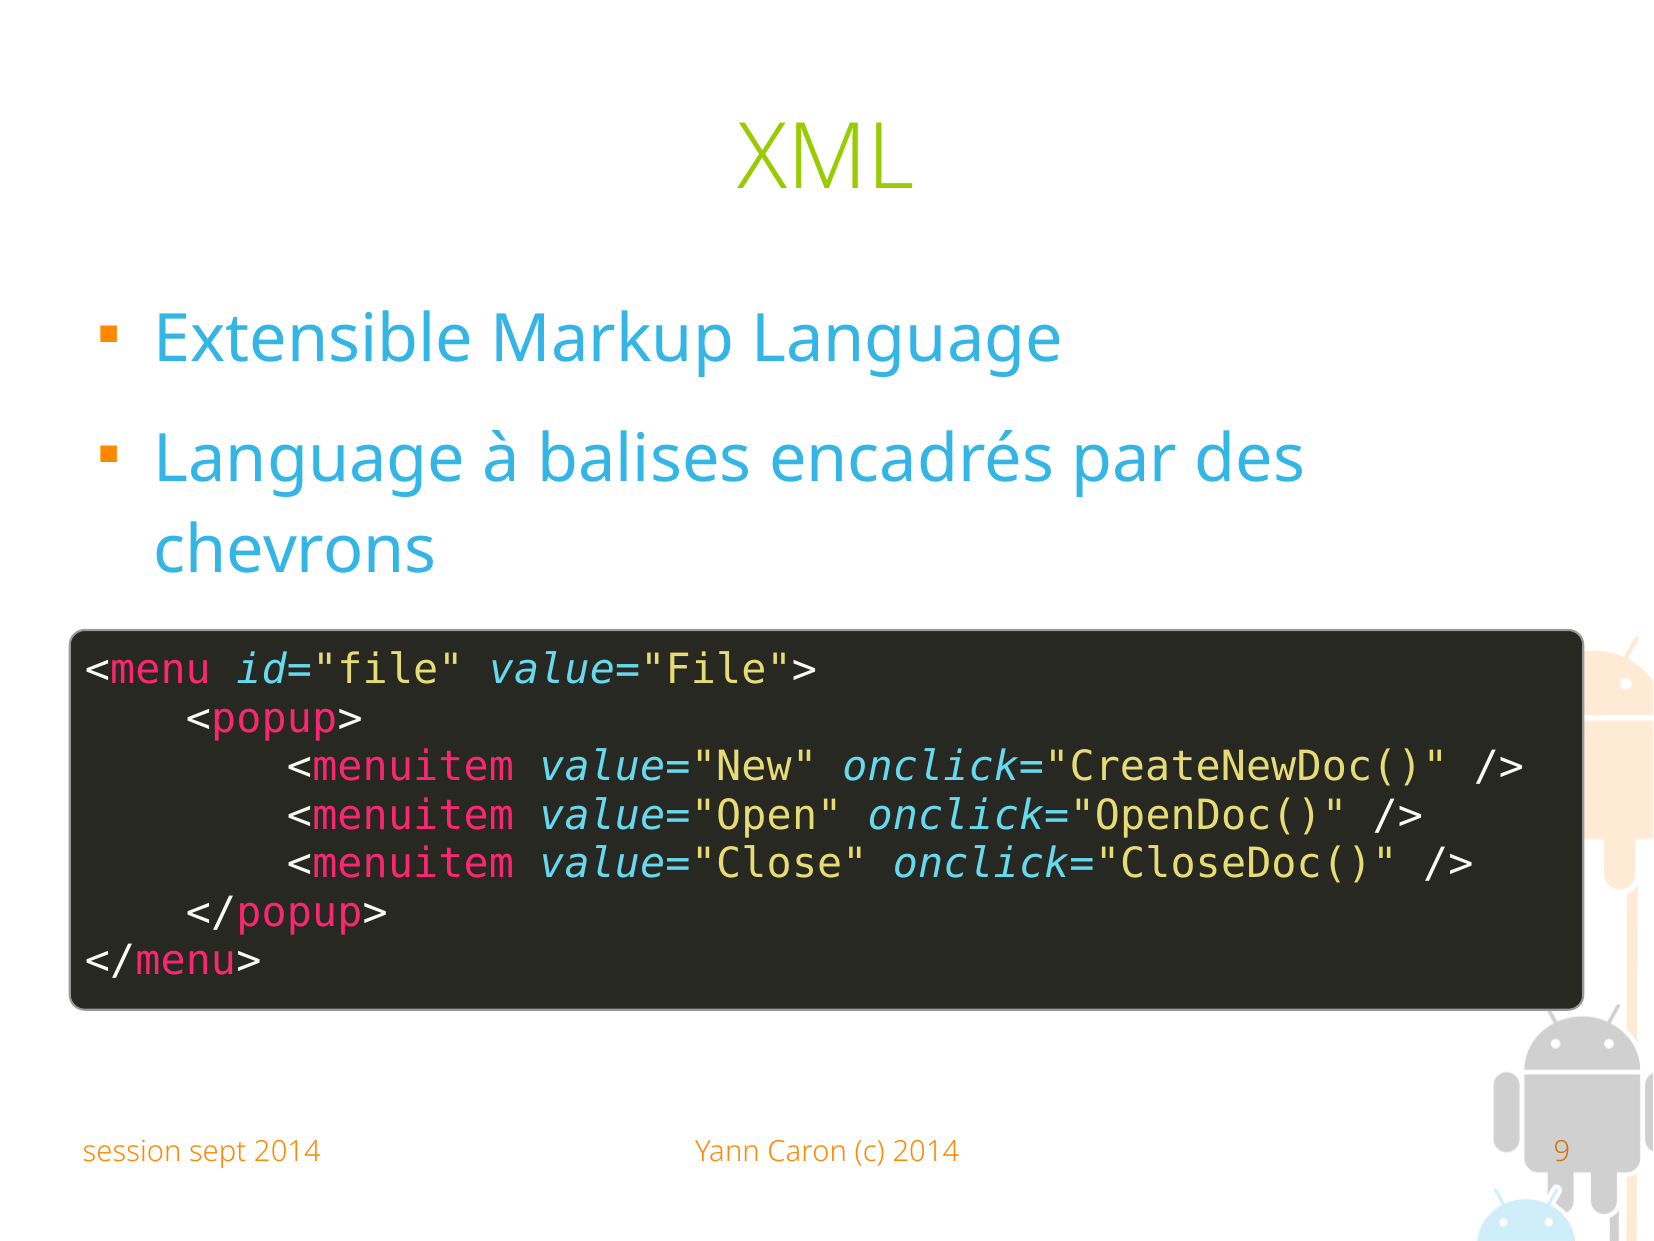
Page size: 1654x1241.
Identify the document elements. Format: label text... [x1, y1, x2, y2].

text_box <menu id="file" value="File"> <popup> <menuitem value="New" onclick="CreateNewDoc()" /> <menuitem value="Open" onclick="OpenDoc()" /> <menuitem value="Close" onclick="CloseDoc()" /> </popup> </menu> [69, 630, 1584, 1010]
title XML [82, 49, 1571, 257]
list Extensible Markup Language Language à balises encadrés par des chevrons [82, 290, 1571, 629]
picture [240, 423, 1654, 1241]
